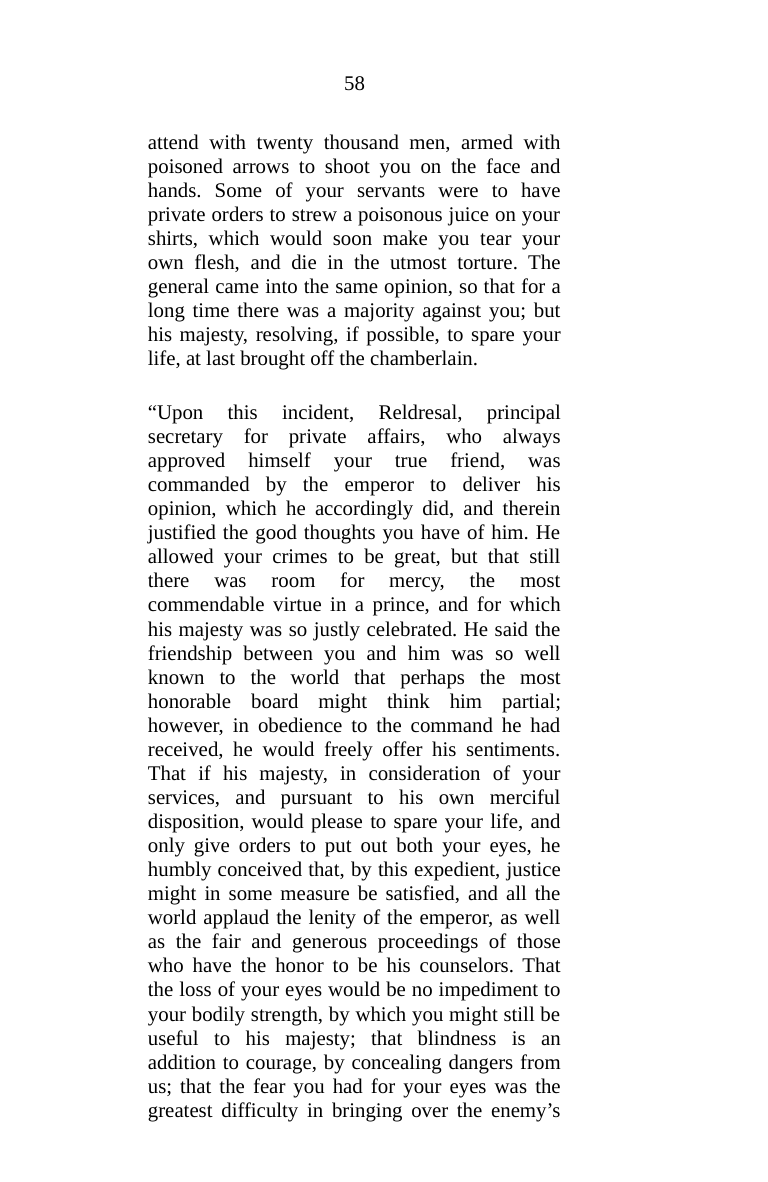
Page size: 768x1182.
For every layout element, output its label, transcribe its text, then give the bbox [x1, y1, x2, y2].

text “Upon this incident, Reldresal, principal secretary for private affairs, who always approved himself your true friend, was commanded by the emperor to deliver his opinion, which he accordingly did, and therein justified the good thoughts you have of him. He allowed your crimes to be great, but that still there was room for mercy, the most commendable virtue in a prince, and for which his majesty was so justly celebrated. He said the friendship between you and him was so well known to the world that perhaps the most honorable board might think him partial; however, in obedience to the command he had received, he would freely offer his sentiments. That if his majesty, in consideration of your services, and pursuant to his own merciful disposition, would please to spare your life, and only give orders to put out both your eyes, he humbly conceived that, by this expedient, justice might in some measure be satisfied, and all the world applaud the lenity of the emperor, as well as the fair and generous proceedings of those who have the honor to be his counselors. That the loss of your eyes would be no impediment to your bodily strength, by which you might still be useful to his majesty; that blindness is an addition to courage, by concealing dangers from us; that the fear you had for your eyes was the greatest difficulty in bringing over the enemy’s [148, 400, 561, 1122]
text attend with twenty thousand men, armed with poisoned arrows to shoot you on the face and hands. Some of your servants were to have private orders to strew a poisonous juice on your shirts, which would soon make you tear your own flesh, and die in the utmost torture. The general came into the same opinion, so that for a long time there was a majority against you; but his majesty, resolving, if possible, to spare your life, at last brought off the chamberlain. [148, 130, 561, 370]
